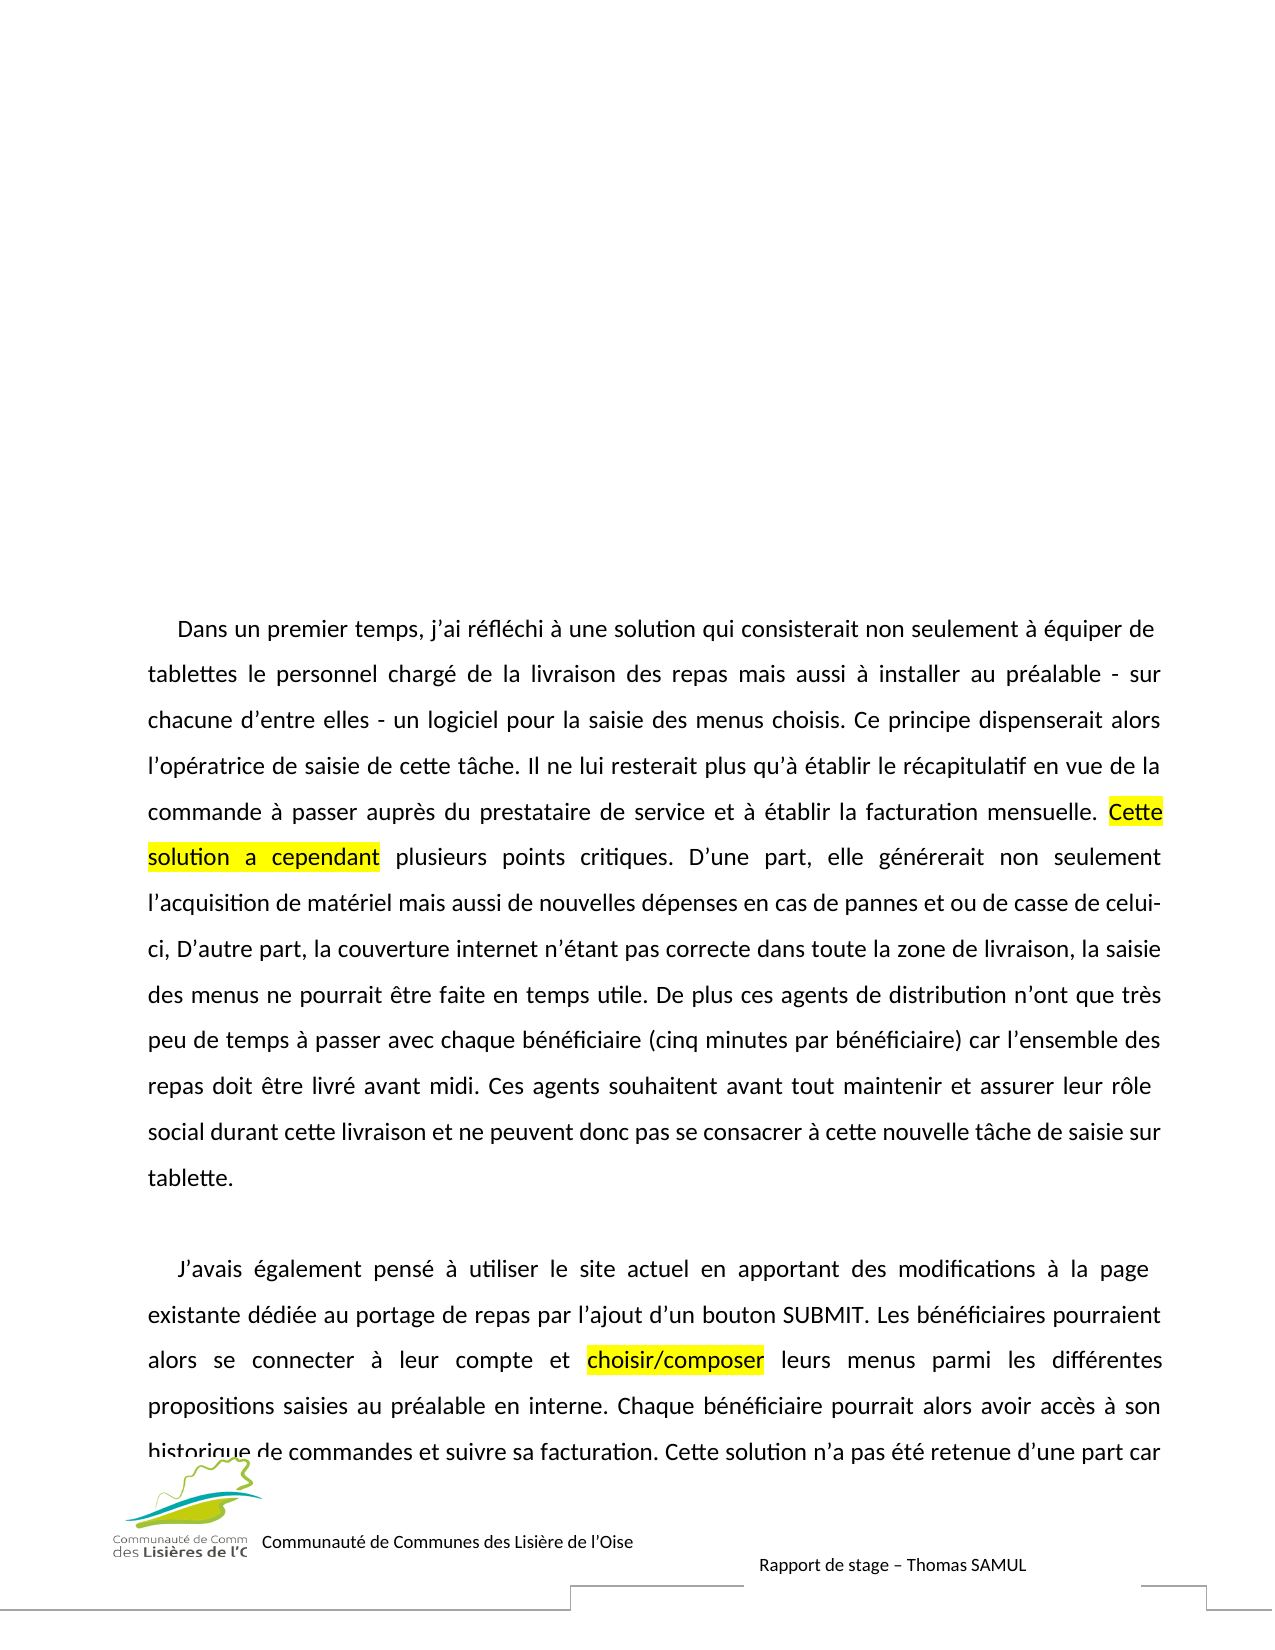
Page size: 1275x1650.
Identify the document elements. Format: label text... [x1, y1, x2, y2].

subtitle Mes solutions [177, 546, 1163, 577]
text J’avais également pensé à utiliser le site actuel en apportant des modifications à la page existante dédiée au portage de repas par l’ajout d’un bouton SUBMIT. Les bénéficiaires pourraient alors se connecter à leur compte et choisir/composer leurs menus parmi les différentes propositions saisies au préalable en interne. Chaque bénéficiaire pourrait alors avoir accès à son historique de commandes et suivre sa facturation. Cette solution n’a pas été retenue d’une part car [148, 1253, 1163, 1467]
text Dans un premier temps, j’ai réfléchi à une solution qui consisterait non seulement à équiper de tablettes le personnel chargé de la livraison des repas mais aussi à installer au préalable - sur chacune d’entre elles - un logiciel pour la saisie des menus choisis. Ce principe dispenserait alors l’opératrice de saisie de cette tâche. Il ne lui resterait plus qu’à établir le récapitulatif en vue de la commande à passer auprès du prestataire de service et à établir la facturation mensuelle. Cette solution a cependant plusieurs points critiques. D’une part, elle générerait non seulement l’acquisition de matériel mais aussi de nouvelles dépenses en cas de pannes et ou de casse de celui-ci, D’autre part, la couverture internet n’étant pas correcte dans toute la zone de livraison, la saisie des menus ne pourrait être faite en temps utile. De plus ces agents de distribution n’ont que très peu de temps à passer avec chaque bénéficiaire (cinq minutes par bénéficiaire) car l’ensemble des repas doit être livré avant midi. Ces agents souhaitent avant tout maintenir et assurer leur rôle social durant cette livraison et ne peuvent donc pas se consacrer à cette nouvelle tâche de saisie sur tablette. [148, 613, 1163, 1192]
